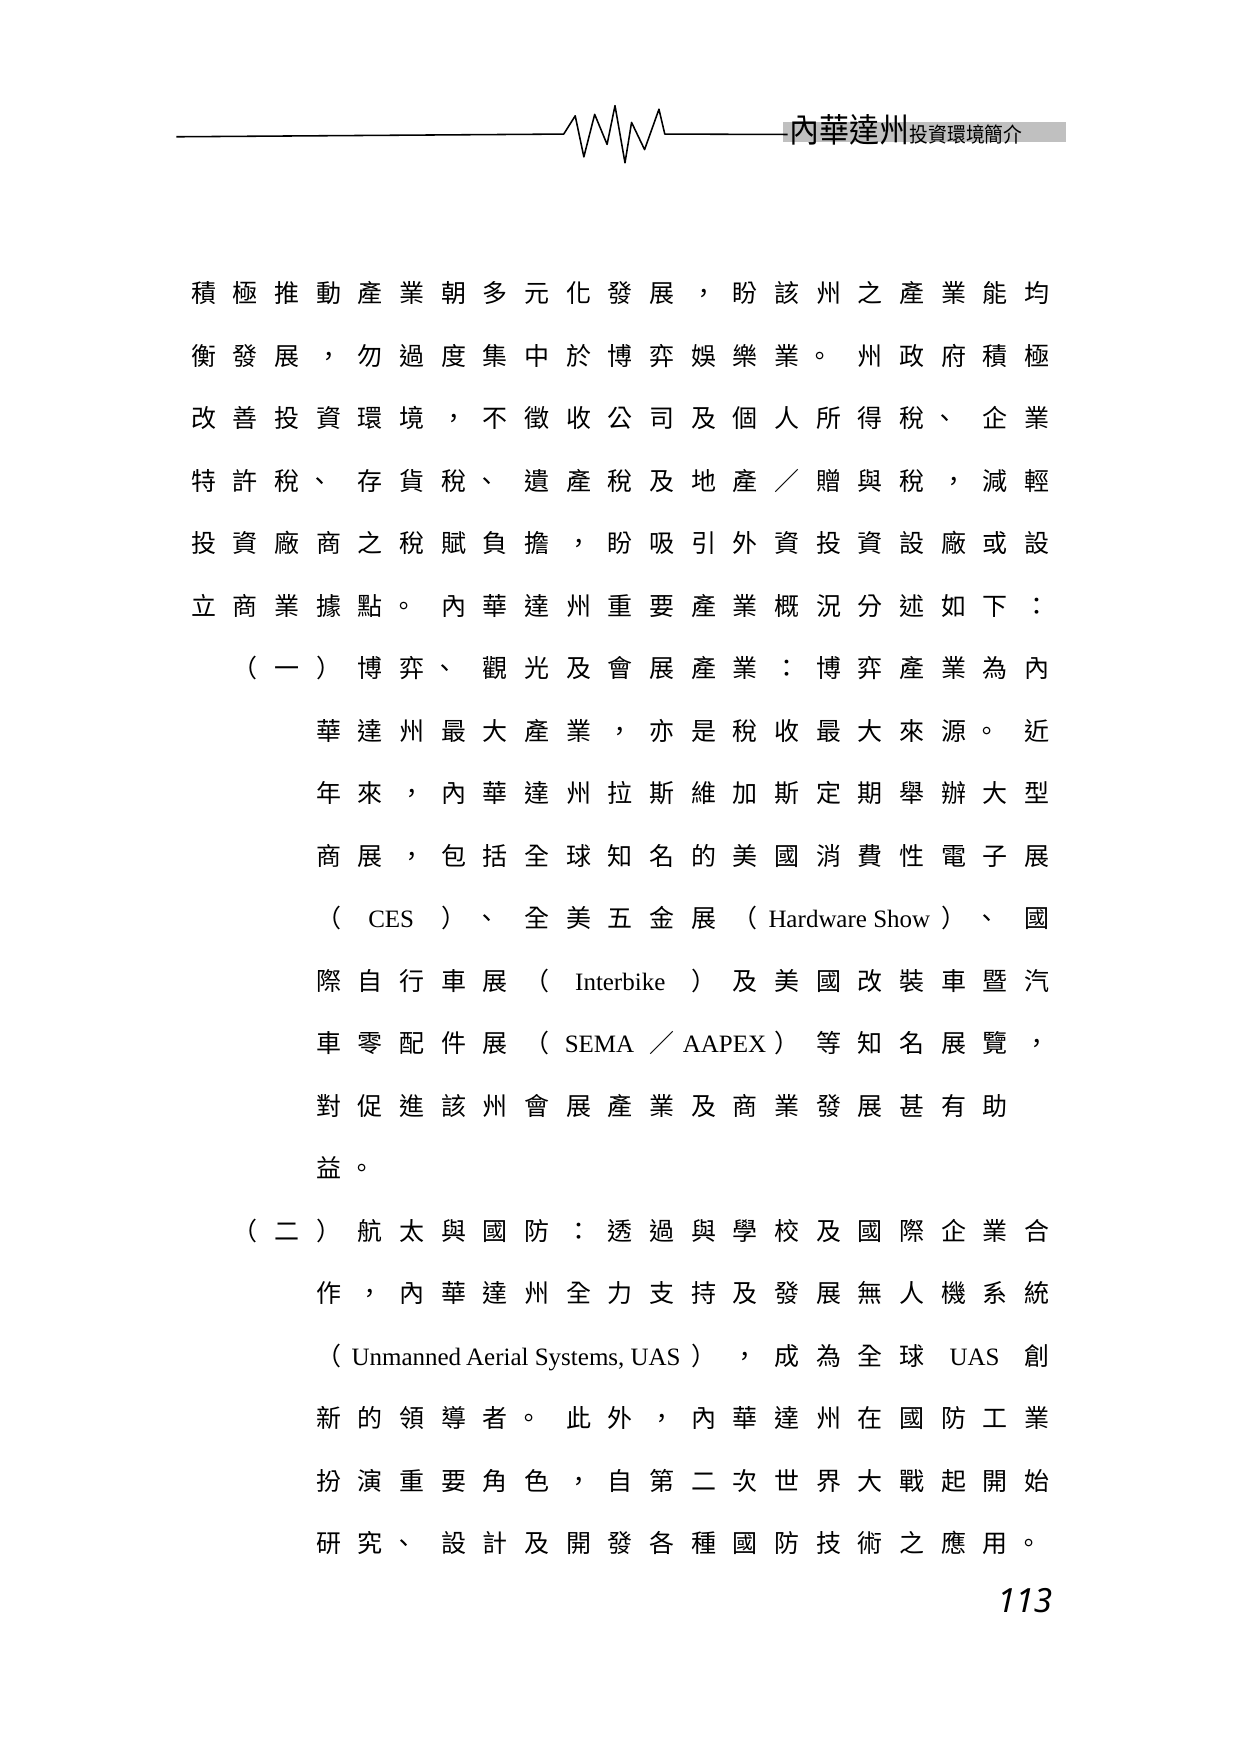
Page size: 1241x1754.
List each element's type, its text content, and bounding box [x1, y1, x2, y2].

text （二）航太與國防：透過與學校及國際企業合作，內華達州全力支持及發展無人機系統（Unmanned Aerial Systems, UAS），成為全球UAS創新的領導者。此外，內華達州在國防工業扮演重要角色，自第二次世界大戰起開始研究、設計及開發各種國防技術之應用。 [207, 1188, 1058, 1563]
text （一）博弈、觀光及會展產業：博弈產業為內華達州最大產業，亦是稅收最大來源。近年來，內華達州拉斯維加斯定期舉辦大型商展，包括全球知名的美國消費性電子展（CES）、全美五金展（Hardware Show）、國際自行車展（Interbike）及美國改裝車暨汽車零配件展（SEMA／AAPEX）等知名展覽，對促進該州會展產業及商業發展甚有助益。 [207, 625, 1058, 1188]
text 積極推動產業朝多元化發展，盼該州之產業能均衡發展，勿過度集中於博弈娛樂業。州政府積極改善投資環境，不徵收公司及個人所得稅、企業特許稅、存貨稅、遺產稅及地產／贈與稅，減輕投資廠商之稅賦負擔，盼吸引外資投資設廠或設立商業據點。內華達州重要產業概況分述如下： [183, 250, 1058, 625]
